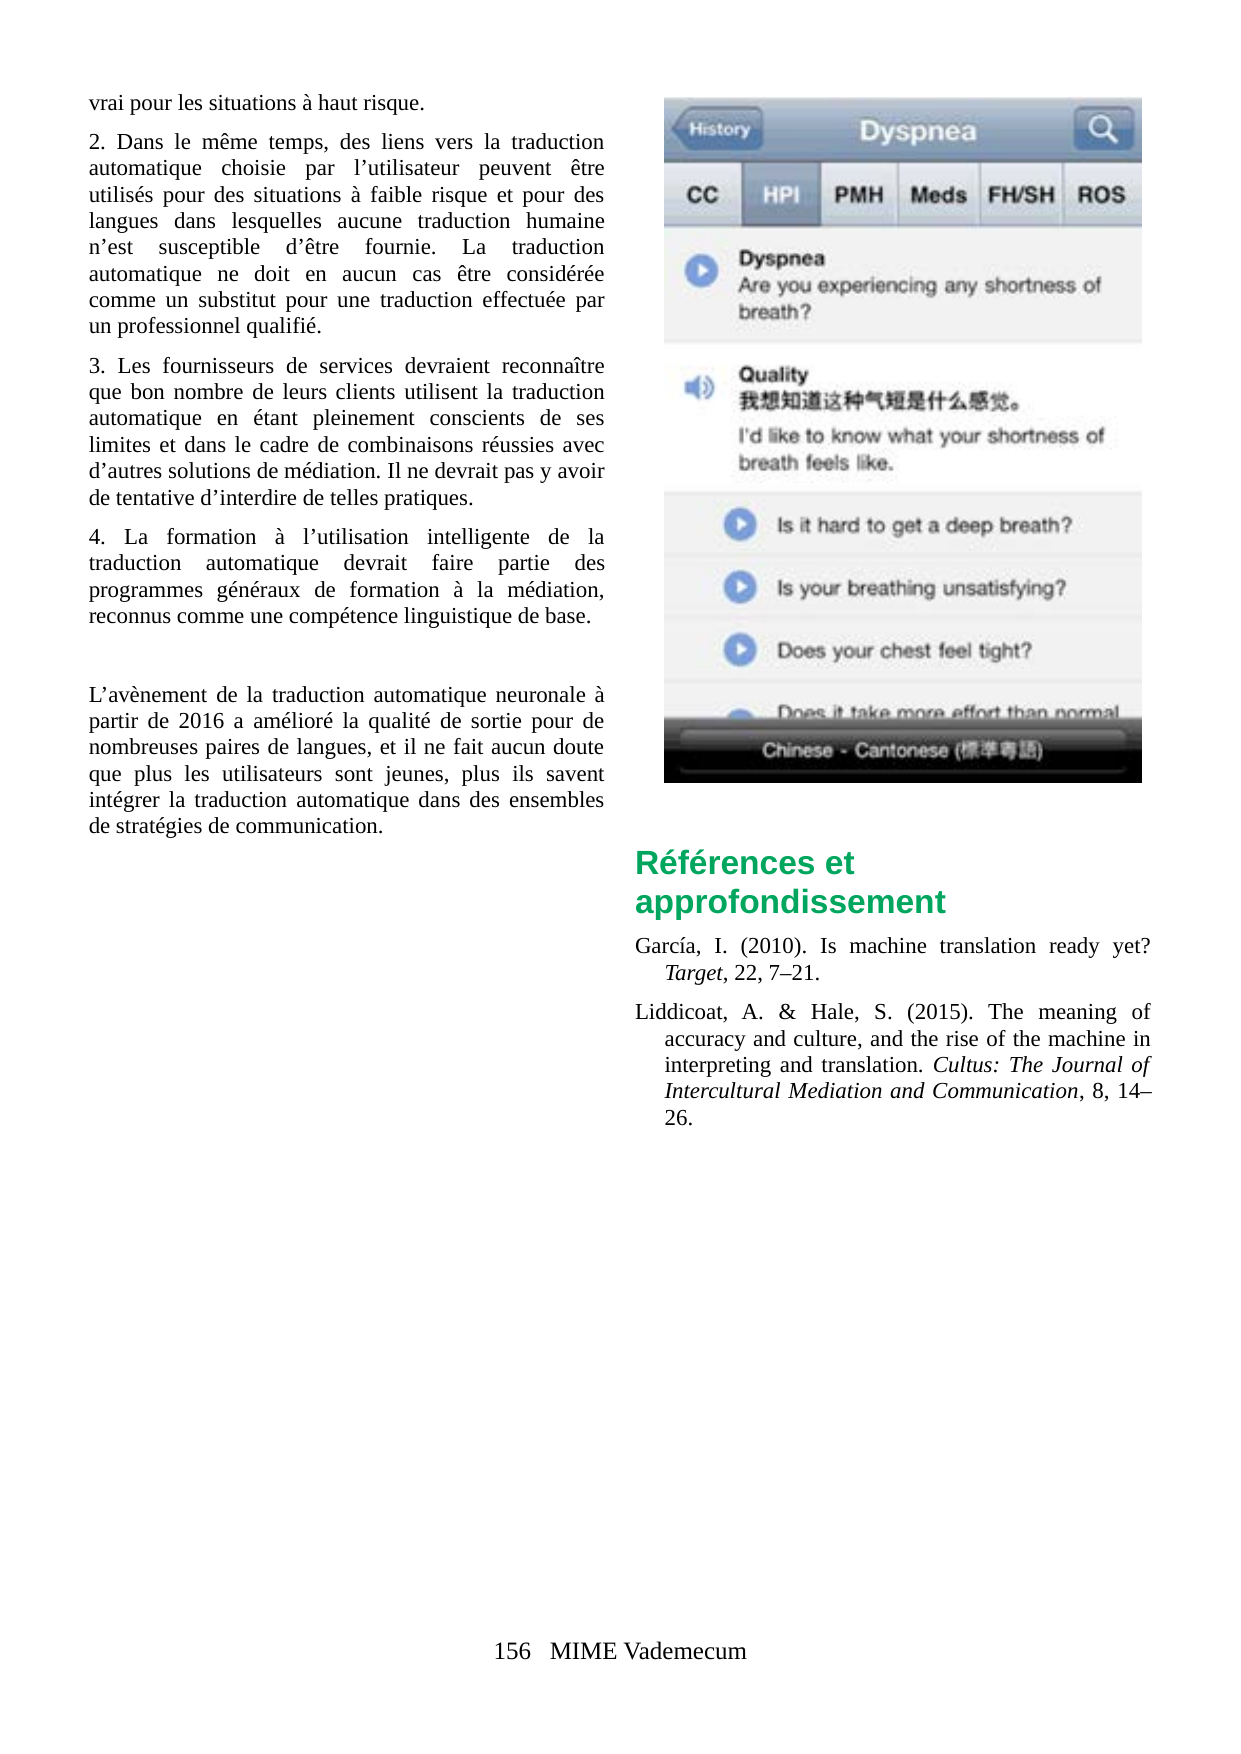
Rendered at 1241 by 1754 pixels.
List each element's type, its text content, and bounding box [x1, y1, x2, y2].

text 2. Dans le même temps, des liens vers la traduction automatique choisie par l’utilisateur peuvent être utilisés pour des situations à faible risque et pour des langues dans lesquelles aucune traduction humaine n’est susceptible d’être fournie. La traduction automatique ne doit en aucun cas être considérée comme un substitut pour une traduction effectuée par un professionnel qualifié. [88, 128, 605, 339]
picture [664, 96, 1142, 783]
text vrai pour les situations à haut risque. [88, 88, 605, 115]
subtitle Références et approfondissement [635, 843, 1152, 920]
text 4. La formation à l’utilisation intelligente de la traduction automatique devrait faire partie des programmes généraux de formation à la médiation, reconnus comme une compétence linguistique de base. [88, 523, 605, 628]
text Liddicoat, A. & Hale, S. (2015). The meaning of accuracy and culture, and the rise of the machine in interpreting and translation. Cultus: The Journal of Intercultural Mediation and Communication, 8, 14–26. [635, 998, 1152, 1130]
text 3. Les fournisseurs de services devraient reconnaître que bon nombre de leurs clients utilisent la traduction automatique en étant pleinement conscients de ses limites et dans le cadre de combinaisons réussies avec d’autres solutions de médiation. Il ne devrait pas y avoir de tentative d’interdire de telles pratiques. [88, 352, 605, 510]
text L’avènement de la traduction automatique neuronale à partir de 2016 a amélioré la qualité de sortie pour de nombreuses paires de langues, et il ne fait aucun doute que plus les utilisateurs sont jeunes, plus ils savent intégrer la traduction automatique dans des ensembles de stratégies de communication. [88, 681, 605, 839]
text García, I. (2010). Is machine translation ready yet? Target, 22, 7–21. [635, 933, 1152, 985]
